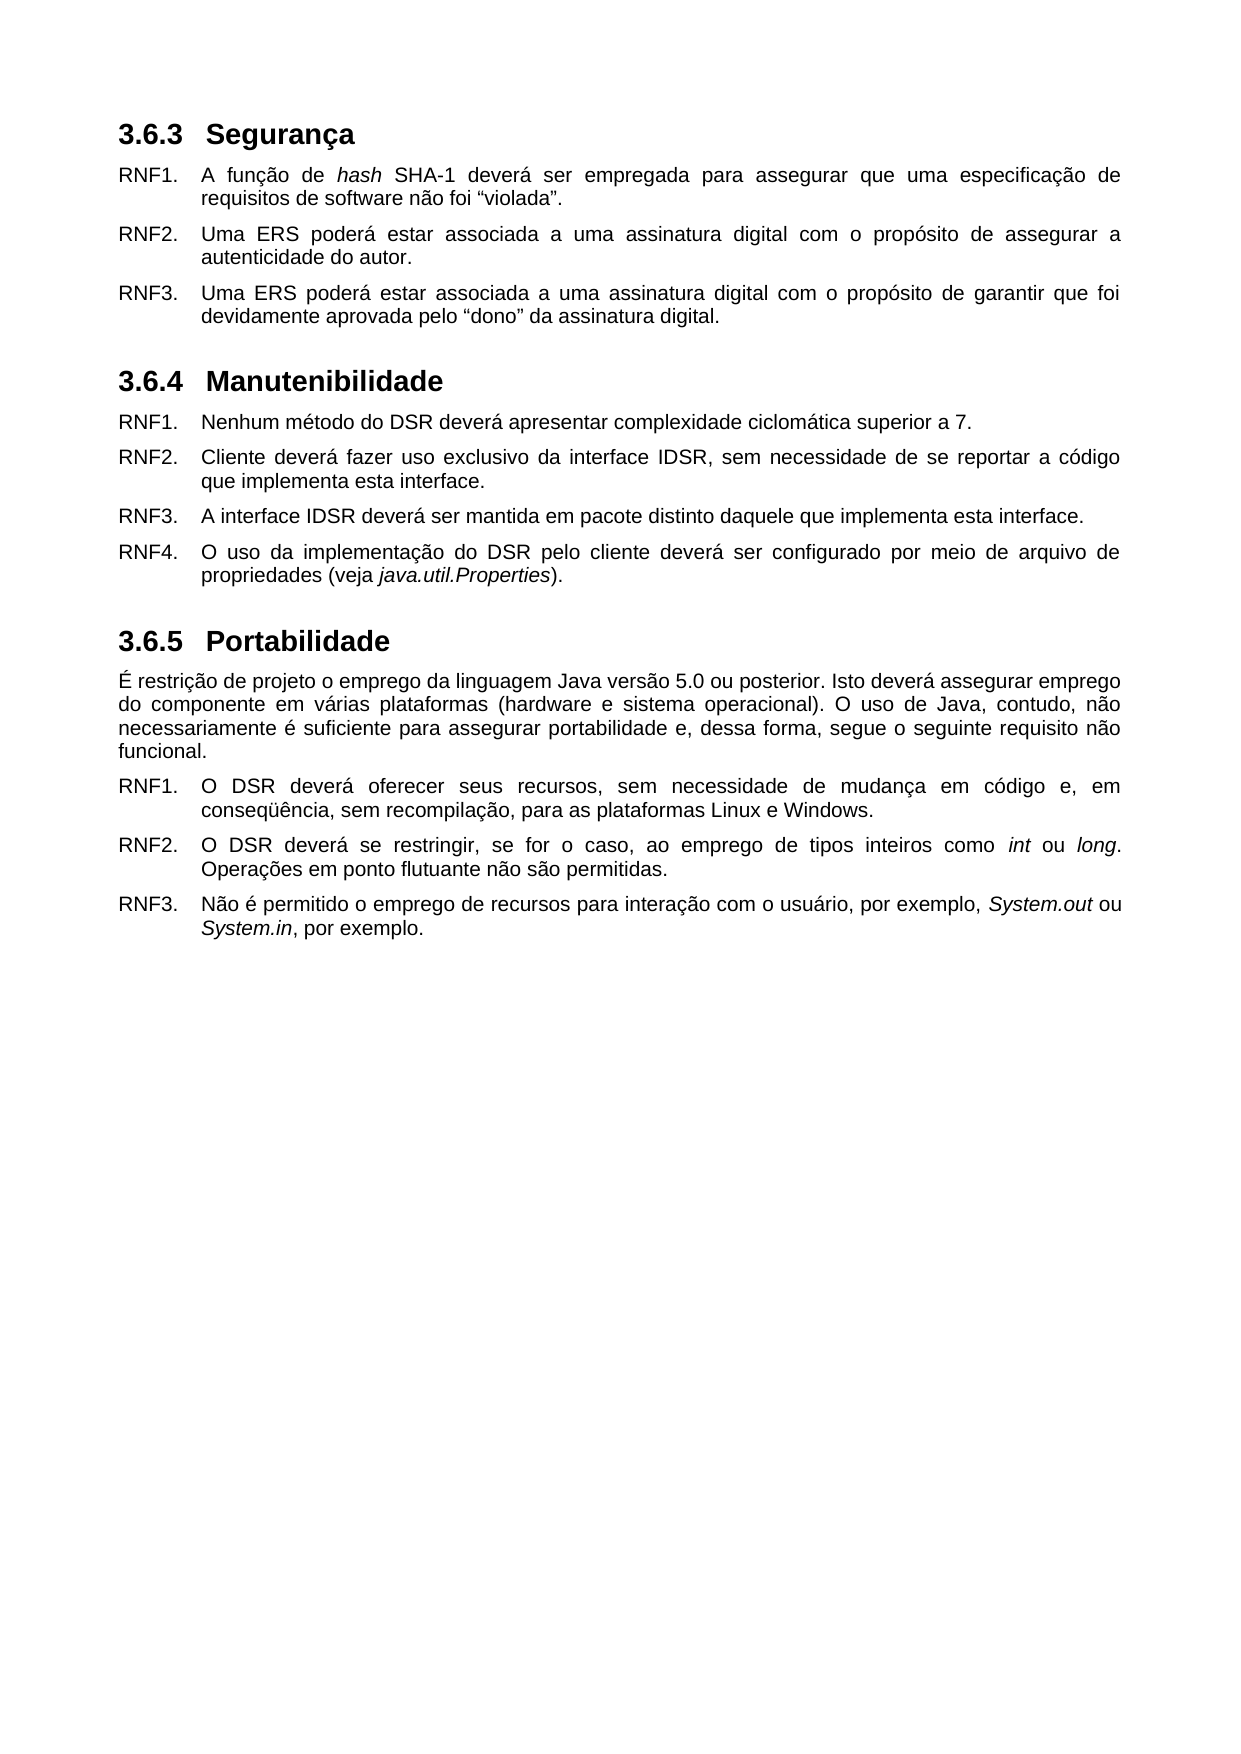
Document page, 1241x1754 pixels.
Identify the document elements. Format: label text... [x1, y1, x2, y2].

list Cliente deverá fazer uso exclusivo da interface IDSR, sem necessidade de se reportar a código que implementa esta interface. [118, 446, 1122, 492]
list Uma ERS poderá estar associada a uma assinatura digital com o propósito de garantir que foi devidamente aprovada pelo “dono” da assinatura digital. [118, 281, 1122, 328]
subtitle Portabilidade [118, 624, 1122, 657]
text É restrição de projeto o emprego da linguagem Java versão 5.0 ou posterior. Isto deverá assegurar emprego do componente em várias plataformas (hardware e sistema operacional). O uso de Java, contudo, não necessariamente é suficiente para assegurar portabilidade e, dessa forma, segue o seguinte requisito não funcional. [118, 670, 1122, 763]
subtitle Manutenibilidade [118, 365, 1122, 398]
list O uso da implementação do DSR pelo cliente deverá ser configurado por meio de arquivo de propriedades (veja java.util.Properties). [118, 541, 1122, 587]
list Nenhum método do DSR deverá apresentar complexidade ciclomática superior a 7. [118, 410, 1122, 433]
subtitle Segurança [118, 118, 1122, 151]
list A função de hash SHA-1 deverá ser empregada para assegurar que uma especificação de requisitos de software não foi “violada”. [118, 163, 1122, 210]
list O DSR deverá se restringir, se for o caso, ao emprego de tipos inteiros como int ou long. Operações em ponto flutuante não são permitidas. [118, 834, 1122, 881]
list Não é permitido o emprego de recursos para interação com o usuário, por exemplo, System.out ou System.in, por exemplo. [118, 893, 1122, 939]
list A interface IDSR deverá ser mantida em pacote distinto daquele que implementa esta interface. [118, 505, 1122, 528]
list O DSR deverá oferecer seus recursos, sem necessidade de mudança em código e, em conseqüência, sem recompilação, para as plataformas Linux e Windows. [118, 775, 1122, 822]
list Uma ERS poderá estar associada a uma assinatura digital com o propósito de assegurar a autenticidade do autor. [118, 222, 1122, 269]
